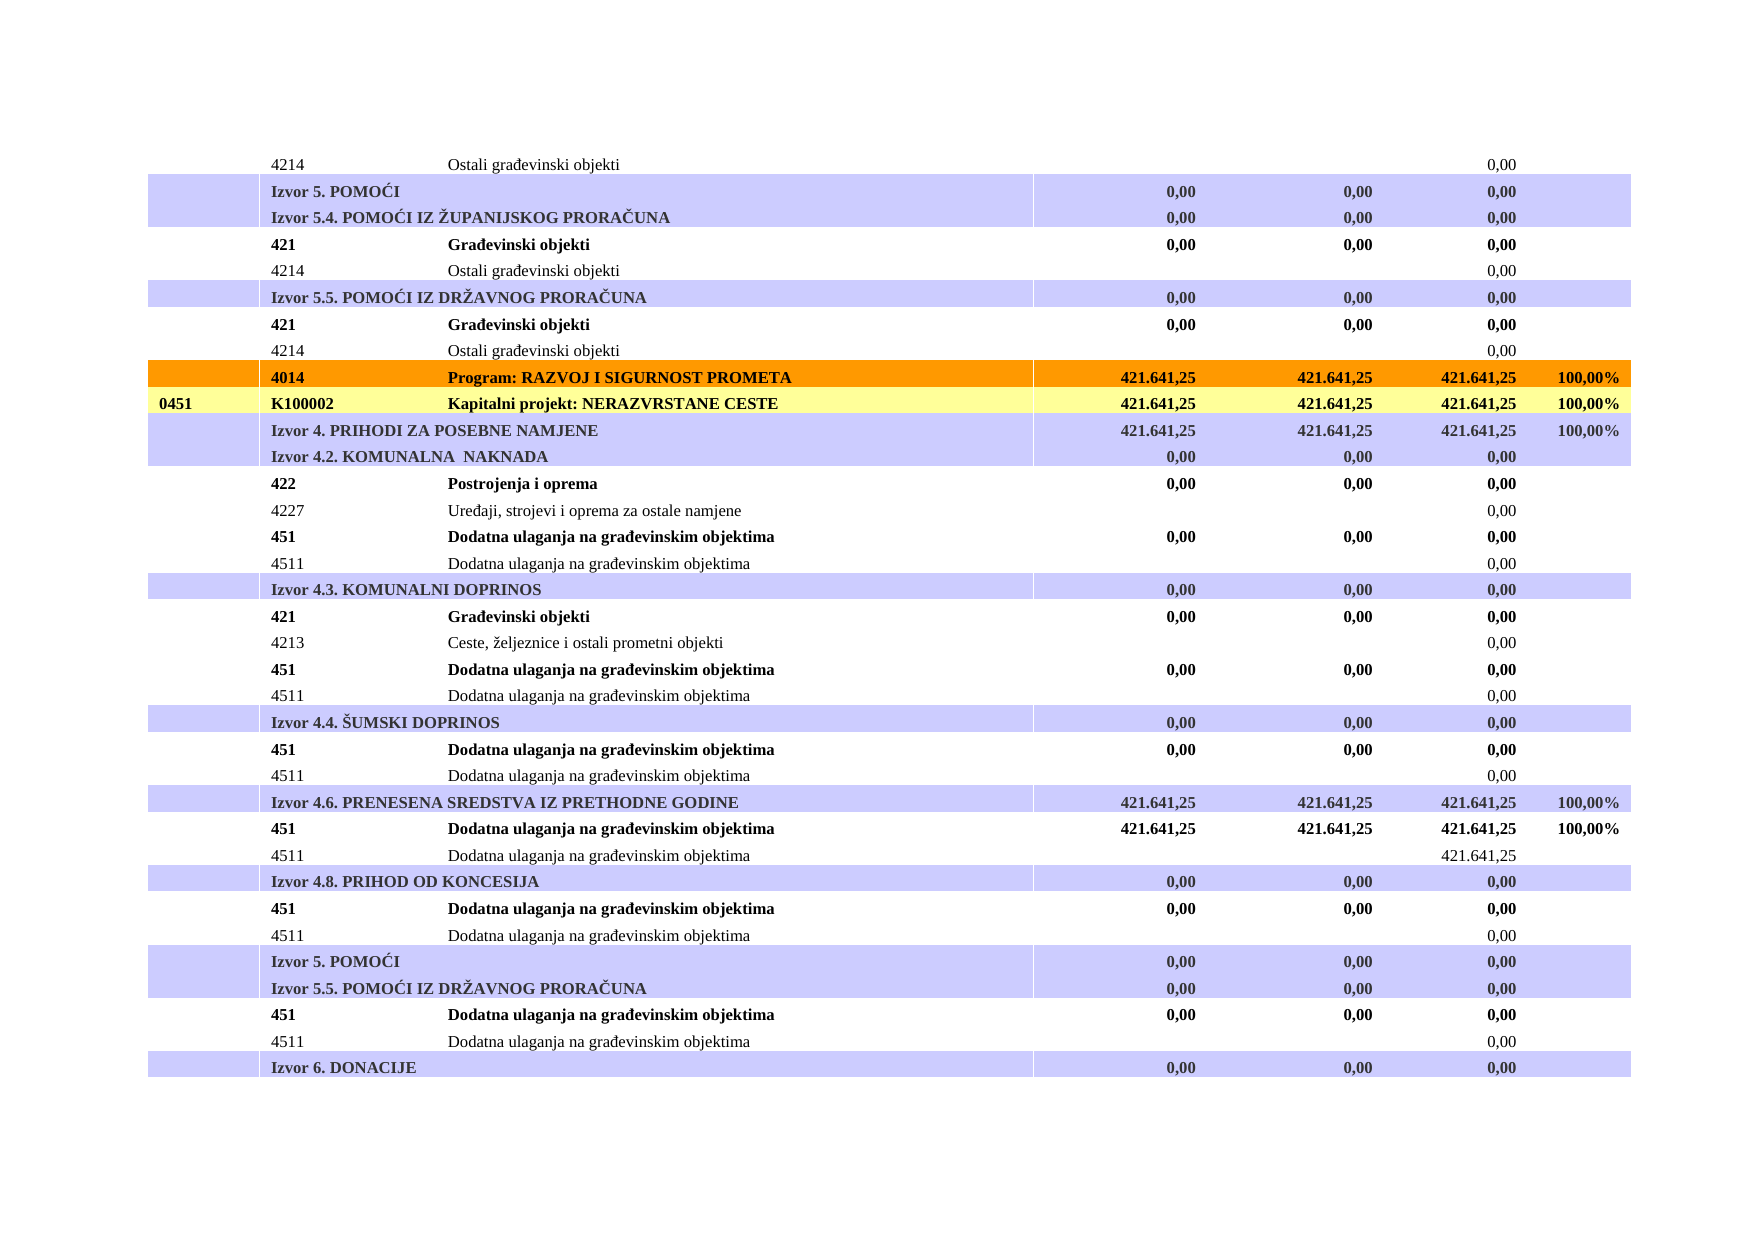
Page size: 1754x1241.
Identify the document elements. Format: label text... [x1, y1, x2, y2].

table_cell [148, 334, 259, 360]
table_cell [1034, 546, 1207, 573]
table_cell 0,00 [1034, 732, 1207, 758]
table_cell [1527, 1051, 1631, 1077]
table_cell 100,00% [1527, 360, 1631, 387]
table_cell [148, 971, 259, 998]
table_cell 0,00 [1384, 626, 1527, 652]
table_cell 0,00 [1384, 201, 1527, 227]
table_cell [1207, 759, 1384, 785]
table_cell 0,00 [1034, 652, 1207, 679]
table_cell Izvor 4.8. PRIHOD OD KONCESIJA [260, 865, 1033, 891]
table_cell [1527, 1024, 1631, 1051]
table_cell 0,00 [1034, 201, 1207, 227]
table_cell 100,00% [1527, 387, 1631, 413]
table_cell 0,00 [1207, 440, 1384, 466]
table_cell [148, 759, 259, 785]
table_cell 0,00 [1207, 520, 1384, 546]
table_cell 0,00 [1384, 1024, 1527, 1051]
table_cell 0,00 [1207, 891, 1384, 918]
table_cell [148, 945, 259, 971]
table_cell [1207, 254, 1384, 280]
table_cell 0,00 [1207, 998, 1384, 1024]
table_cell [1527, 759, 1631, 785]
table_cell [1527, 599, 1631, 626]
table_cell Ostali građevinski objekti [436, 148, 1033, 174]
table_cell [148, 626, 259, 652]
table_cell [148, 998, 259, 1024]
table_cell 4511 [260, 918, 436, 944]
table_cell [1527, 493, 1631, 519]
table_cell [1207, 679, 1384, 705]
table_cell 0,00 [1384, 254, 1527, 280]
table_cell 422 [260, 466, 436, 493]
table_cell [1527, 945, 1631, 971]
table_cell [1207, 626, 1384, 652]
table_cell Ostali građevinski objekti [436, 334, 1033, 360]
table_cell 4213 [260, 626, 436, 652]
table_cell [148, 466, 259, 493]
table_cell 0,00 [1384, 599, 1527, 626]
table_cell Dodatna ulaganja na građevinskim objektima [436, 759, 1033, 785]
table_cell 4014 [260, 360, 436, 387]
table_cell [1527, 838, 1631, 865]
table_cell [1527, 626, 1631, 652]
table_cell [1034, 759, 1207, 785]
table_cell Izvor 5.5. POMOĆI IZ DRŽAVNOG PRORAČUNA [260, 971, 1033, 998]
table_cell 4511 [260, 838, 436, 865]
table_cell [1034, 148, 1207, 174]
table_cell [148, 413, 259, 440]
table_cell Dodatna ulaganja na građevinskim objektima [436, 891, 1033, 918]
table_cell [148, 227, 259, 254]
table_cell 0,00 [1384, 573, 1527, 599]
table_cell [1207, 334, 1384, 360]
table_cell Uređaji, strojevi i oprema za ostale namjene [436, 493, 1033, 519]
table_cell 421.641,25 [1207, 785, 1384, 812]
table_cell [1034, 1024, 1207, 1051]
table_cell [1527, 546, 1631, 573]
table_cell 100,00% [1527, 413, 1631, 440]
table_cell [148, 148, 259, 174]
table_cell 451 [260, 732, 436, 758]
table_cell Izvor 5.4. POMOĆI IZ ŽUPANIJSKOG PRORAČUNA [260, 201, 1033, 227]
table_cell [148, 254, 259, 280]
table_cell Dodatna ulaganja na građevinskim objektima [436, 732, 1033, 758]
table_cell [1034, 626, 1207, 652]
table_cell [1207, 1024, 1384, 1051]
table_cell Kapitalni projekt: NERAZVRSTANE CESTE [436, 387, 1033, 413]
table_cell Dodatna ulaganja na građevinskim objektima [436, 546, 1033, 573]
table_cell 4227 [260, 493, 436, 519]
table_cell 0,00 [1034, 280, 1207, 307]
table_cell 451 [260, 998, 436, 1024]
table_cell [148, 918, 259, 944]
table_cell [1527, 971, 1631, 998]
table_cell [1034, 918, 1207, 944]
table_cell Dodatna ulaganja na građevinskim objektima [436, 838, 1033, 865]
table_cell [1527, 440, 1631, 466]
table_cell 4214 [260, 254, 436, 280]
table_cell [1527, 466, 1631, 493]
table_cell 0,00 [1384, 520, 1527, 546]
table_cell [148, 705, 259, 732]
table_cell 421.641,25 [1207, 387, 1384, 413]
table_cell 0,00 [1384, 891, 1527, 918]
table_cell [148, 812, 259, 838]
table_cell [148, 307, 259, 333]
table_cell Dodatna ulaganja na građevinskim objektima [436, 1024, 1033, 1051]
table_cell [1207, 838, 1384, 865]
table_cell 0,00 [1034, 307, 1207, 333]
table_cell 0,00 [1207, 971, 1384, 998]
table_cell [1527, 865, 1631, 891]
table_cell 0,00 [1207, 652, 1384, 679]
table_cell 421.641,25 [1034, 812, 1207, 838]
table_cell Dodatna ulaganja na građevinskim objektima [436, 520, 1033, 546]
table_cell 421 [260, 599, 436, 626]
table_cell 0,00 [1384, 732, 1527, 758]
table_cell 421.641,25 [1384, 812, 1527, 838]
table_cell 0,00 [1207, 865, 1384, 891]
table_cell 421.641,25 [1207, 413, 1384, 440]
table_cell [148, 573, 259, 599]
table_cell [1527, 307, 1631, 333]
table_cell [148, 1024, 259, 1051]
table_cell [148, 652, 259, 679]
table_cell 0,00 [1207, 174, 1384, 201]
table_cell [148, 1051, 259, 1077]
table_cell [1527, 998, 1631, 1024]
table_cell 0,00 [1384, 759, 1527, 785]
table_cell 421.641,25 [1034, 387, 1207, 413]
table_cell 451 [260, 812, 436, 838]
table_cell 421 [260, 307, 436, 333]
table_cell 4511 [260, 759, 436, 785]
table_cell [1034, 254, 1207, 280]
table_cell 4511 [260, 1024, 436, 1051]
table_cell 0,00 [1384, 865, 1527, 891]
table_cell 0,00 [1034, 865, 1207, 891]
table_cell Izvor 4. PRIHODI ZA POSEBNE NAMJENE [260, 413, 1033, 440]
table_cell K100002 [260, 387, 436, 413]
table_cell 0,00 [1207, 945, 1384, 971]
table_cell 0,00 [1034, 573, 1207, 599]
table_cell 0,00 [1384, 280, 1527, 307]
table_cell 421.641,25 [1384, 838, 1527, 865]
table_cell 0,00 [1384, 307, 1527, 333]
table_cell 451 [260, 520, 436, 546]
table_cell 421.641,25 [1384, 413, 1527, 440]
table_cell 0,00 [1034, 227, 1207, 254]
table_cell Izvor 5.5. POMOĆI IZ DRŽAVNOG PRORAČUNA [260, 280, 1033, 307]
table_cell 0,00 [1384, 918, 1527, 944]
table_cell 421.641,25 [1207, 812, 1384, 838]
table_cell 0,00 [1207, 573, 1384, 599]
table_cell 100,00% [1527, 812, 1631, 838]
table_cell 0,00 [1384, 1051, 1527, 1077]
table_cell [1527, 148, 1631, 174]
table_cell [148, 280, 259, 307]
table_cell 0,00 [1384, 440, 1527, 466]
table_cell 421.641,25 [1034, 413, 1207, 440]
table_cell 0,00 [1207, 307, 1384, 333]
table_cell [148, 174, 259, 201]
table_cell [1527, 652, 1631, 679]
table_cell 0,00 [1384, 971, 1527, 998]
table_cell [1527, 705, 1631, 732]
table_cell Građevinski objekti [436, 227, 1033, 254]
table_cell Ceste, željeznice i ostali prometni objekti [436, 626, 1033, 652]
table_cell [148, 785, 259, 812]
table_cell 421.641,25 [1034, 360, 1207, 387]
table_cell 0,00 [1384, 227, 1527, 254]
table_cell Izvor 5. POMOĆI [260, 945, 1033, 971]
table_cell 421.641,25 [1384, 785, 1527, 812]
table_cell [148, 599, 259, 626]
table_cell [1527, 520, 1631, 546]
table_cell 0,00 [1207, 280, 1384, 307]
table_cell [1527, 891, 1631, 918]
table_cell Izvor 5. POMOĆI [260, 174, 1033, 201]
table_cell 421.641,25 [1207, 360, 1384, 387]
table_cell [1527, 573, 1631, 599]
table_cell 0,00 [1384, 679, 1527, 705]
table_cell 100,00% [1527, 785, 1631, 812]
table_cell 0,00 [1384, 546, 1527, 573]
table_cell 0,00 [1384, 705, 1527, 732]
table_cell 0,00 [1384, 148, 1527, 174]
table_cell Dodatna ulaganja na građevinskim objektima [436, 679, 1033, 705]
table_cell Izvor 4.2. KOMUNALNA NAKNADA [260, 440, 1033, 466]
table_cell [148, 732, 259, 758]
table_cell [148, 865, 259, 891]
table_cell Dodatna ulaganja na građevinskim objektima [436, 812, 1033, 838]
table_cell Izvor 6. DONACIJE [260, 1051, 1033, 1077]
table_cell Program: RAZVOJ I SIGURNOST PROMETA [436, 360, 1033, 387]
table_cell [1207, 148, 1384, 174]
table_cell 421 [260, 227, 436, 254]
table_cell 0,00 [1384, 998, 1527, 1024]
table_cell 0,00 [1207, 705, 1384, 732]
table_cell [1527, 201, 1631, 227]
table_cell 0,00 [1034, 1051, 1207, 1077]
table_cell 0451 [148, 387, 259, 413]
table_cell Izvor 4.4. ŠUMSKI DOPRINOS [260, 705, 1033, 732]
table_cell 421.641,25 [1034, 785, 1207, 812]
table_cell [148, 520, 259, 546]
table_cell [1527, 254, 1631, 280]
table_cell Građevinski objekti [436, 599, 1033, 626]
table_cell [148, 838, 259, 865]
table_cell 0,00 [1034, 945, 1207, 971]
table_cell [148, 360, 259, 387]
table_cell 0,00 [1034, 599, 1207, 626]
table_cell Dodatna ulaganja na građevinskim objektima [436, 998, 1033, 1024]
table_cell Dodatna ulaganja na građevinskim objektima [436, 652, 1033, 679]
table_cell 0,00 [1207, 732, 1384, 758]
table_cell 0,00 [1384, 334, 1527, 360]
table_cell Izvor 4.6. PRENESENA SREDSTVA IZ PRETHODNE GODINE [260, 785, 1033, 812]
table_cell 0,00 [1207, 227, 1384, 254]
table_cell 421.641,25 [1384, 387, 1527, 413]
table_cell [148, 440, 259, 466]
table_cell 4511 [260, 679, 436, 705]
table_cell 0,00 [1384, 493, 1527, 519]
table_cell [1527, 174, 1631, 201]
table_cell 451 [260, 891, 436, 918]
table_cell 0,00 [1034, 440, 1207, 466]
table_cell 0,00 [1384, 652, 1527, 679]
table_cell [1207, 918, 1384, 944]
table_cell [1527, 918, 1631, 944]
table_cell Izvor 4.3. KOMUNALNI DOPRINOS [260, 573, 1033, 599]
table_cell [1034, 334, 1207, 360]
table_cell [1207, 493, 1384, 519]
table_cell 0,00 [1034, 174, 1207, 201]
table_cell [148, 891, 259, 918]
table_cell 0,00 [1034, 998, 1207, 1024]
table_cell 451 [260, 652, 436, 679]
table_cell 0,00 [1034, 466, 1207, 493]
table_cell [148, 546, 259, 573]
table_cell [1527, 227, 1631, 254]
table_cell [1207, 546, 1384, 573]
table_cell 0,00 [1384, 466, 1527, 493]
table_cell [1527, 334, 1631, 360]
table_cell 0,00 [1207, 466, 1384, 493]
table_cell 0,00 [1384, 945, 1527, 971]
table_cell [1034, 679, 1207, 705]
table_cell [1034, 838, 1207, 865]
table_cell 4214 [260, 148, 436, 174]
table_cell 0,00 [1207, 201, 1384, 227]
table_cell Dodatna ulaganja na građevinskim objektima [436, 918, 1033, 944]
table_cell 0,00 [1207, 1051, 1384, 1077]
table_cell [1527, 280, 1631, 307]
table_cell 0,00 [1034, 891, 1207, 918]
table_cell 0,00 [1384, 174, 1527, 201]
table_cell 0,00 [1207, 599, 1384, 626]
table_cell 0,00 [1034, 705, 1207, 732]
table_cell 421.641,25 [1384, 360, 1527, 387]
table_cell [148, 493, 259, 519]
table_cell [148, 201, 259, 227]
table_cell Ostali građevinski objekti [436, 254, 1033, 280]
table_cell 0,00 [1034, 520, 1207, 546]
table_cell 0,00 [1034, 971, 1207, 998]
table_cell [148, 679, 259, 705]
table_cell Postrojenja i oprema [436, 466, 1033, 493]
table_cell 4511 [260, 546, 436, 573]
table_cell [1034, 493, 1207, 519]
table_cell [1527, 732, 1631, 758]
table_cell 4214 [260, 334, 436, 360]
table_cell [1527, 679, 1631, 705]
table_cell Građevinski objekti [436, 307, 1033, 333]
